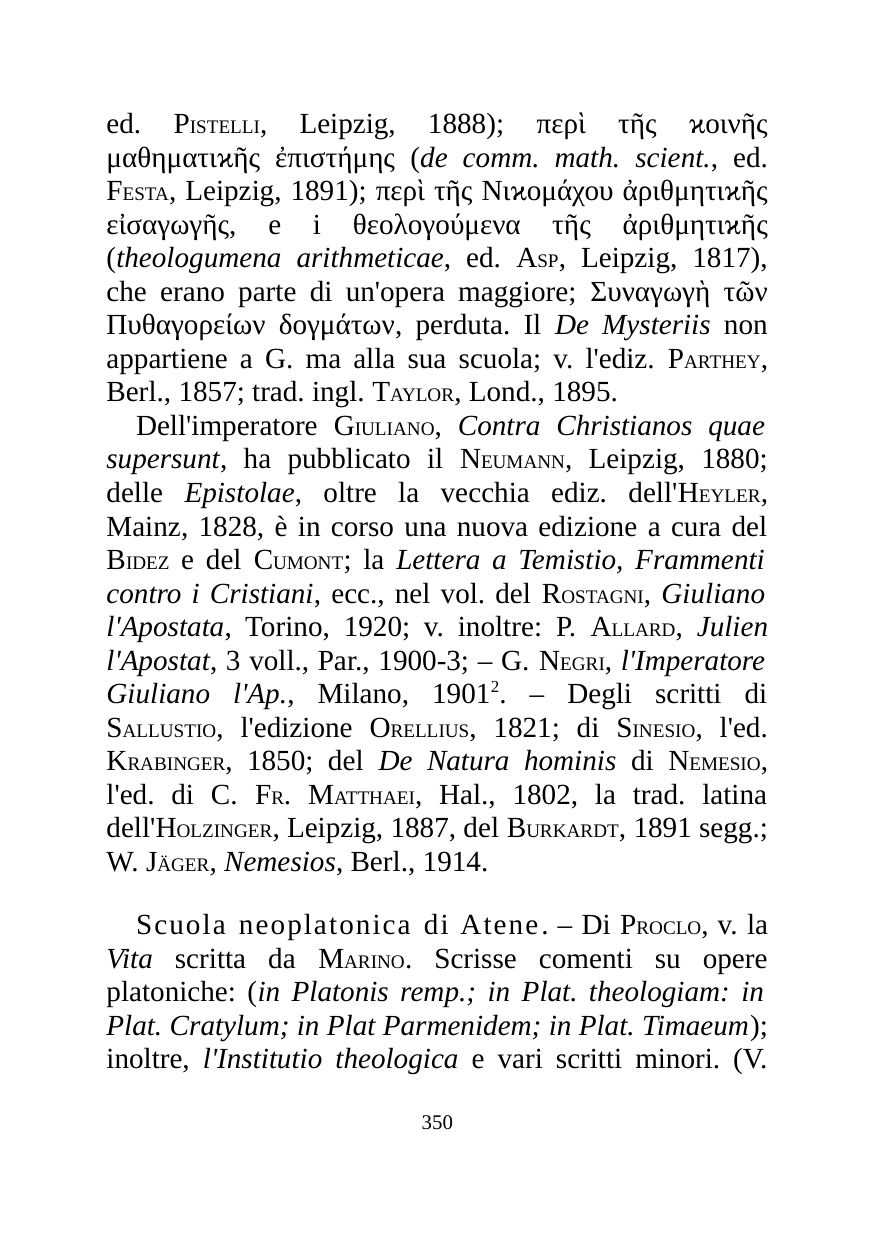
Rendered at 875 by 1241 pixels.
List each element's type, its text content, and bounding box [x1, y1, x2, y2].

text ed. Pistelli, Leipzig, 1888); περὶ τῆς ϰοινῆς μαθηματιϰῆς ἐπιστήμης (de comm. math. scient., ed. Festa, Leipzig, 1891); περὶ τῆς Νιϰομάχου ἀριθμητιϰῆς εἰσαγωγῆς, e i θεολογούμενα τῆς ἀριθμητιϰῆς (theologumena arithmeticae, ed. Asp, Leipzig, 1817), che erano parte di un'opera maggiore; Συναγωγὴ τῶν Πυθαγορείων δογμάτων, perduta. Il De Mysteriis non appartiene a G. ma alla sua scuola; v. l'ediz. Parthey, Berl., 1857; trad. ingl. Taylor, Lond., 1895. [106, 106, 768, 408]
text Scuola neoplatonica di Atene. – Di Proclo, v. la Vita scritta da Marino. Scrisse comenti su opere platoniche: (in Platonis remp.; in Plat. theologiam: in Plat. Cratylum; in Plat Parmenidem; in Plat. Timaeum); inoltre, l'Institutio theologica e vari scritti minori. (V. [106, 907, 768, 1075]
text Dell'imperatore Giuliano, Contra Christianos quae supersunt, ha pubblicato il Neumann, Leipzig, 1880; delle Epistolae, oltre la vecchia ediz. dell'Heyler, Mainz, 1828, è in corso una nuova edizione a cura del Bidez e del Cumont; la Lettera a Temistio, Frammenti contro i Cristiani, ecc., nel vol. del Rostagni, Giuliano l'Apostata, Torino, 1920; v. inoltre: P. Allard, Julien l'Apostat, 3 voll., Par., 1900-3; – G. Negri, l'Imperatore Giuliano l'Ap., Milano, 19012. – Degli scritti di Sallustio, l'edizione Orellius, 1821; di Sinesio, l'ed. Krabinger, 1850; del De Natura hominis di Nemesio, l'ed. di C. Fr. Matthaei, Hal., 1802, la trad. latina dell'Holzinger, Leipzig, 1887, del Burkardt, 1891 segg.; W. Jäger, Nemesios, Berl., 1914. [106, 408, 768, 878]
